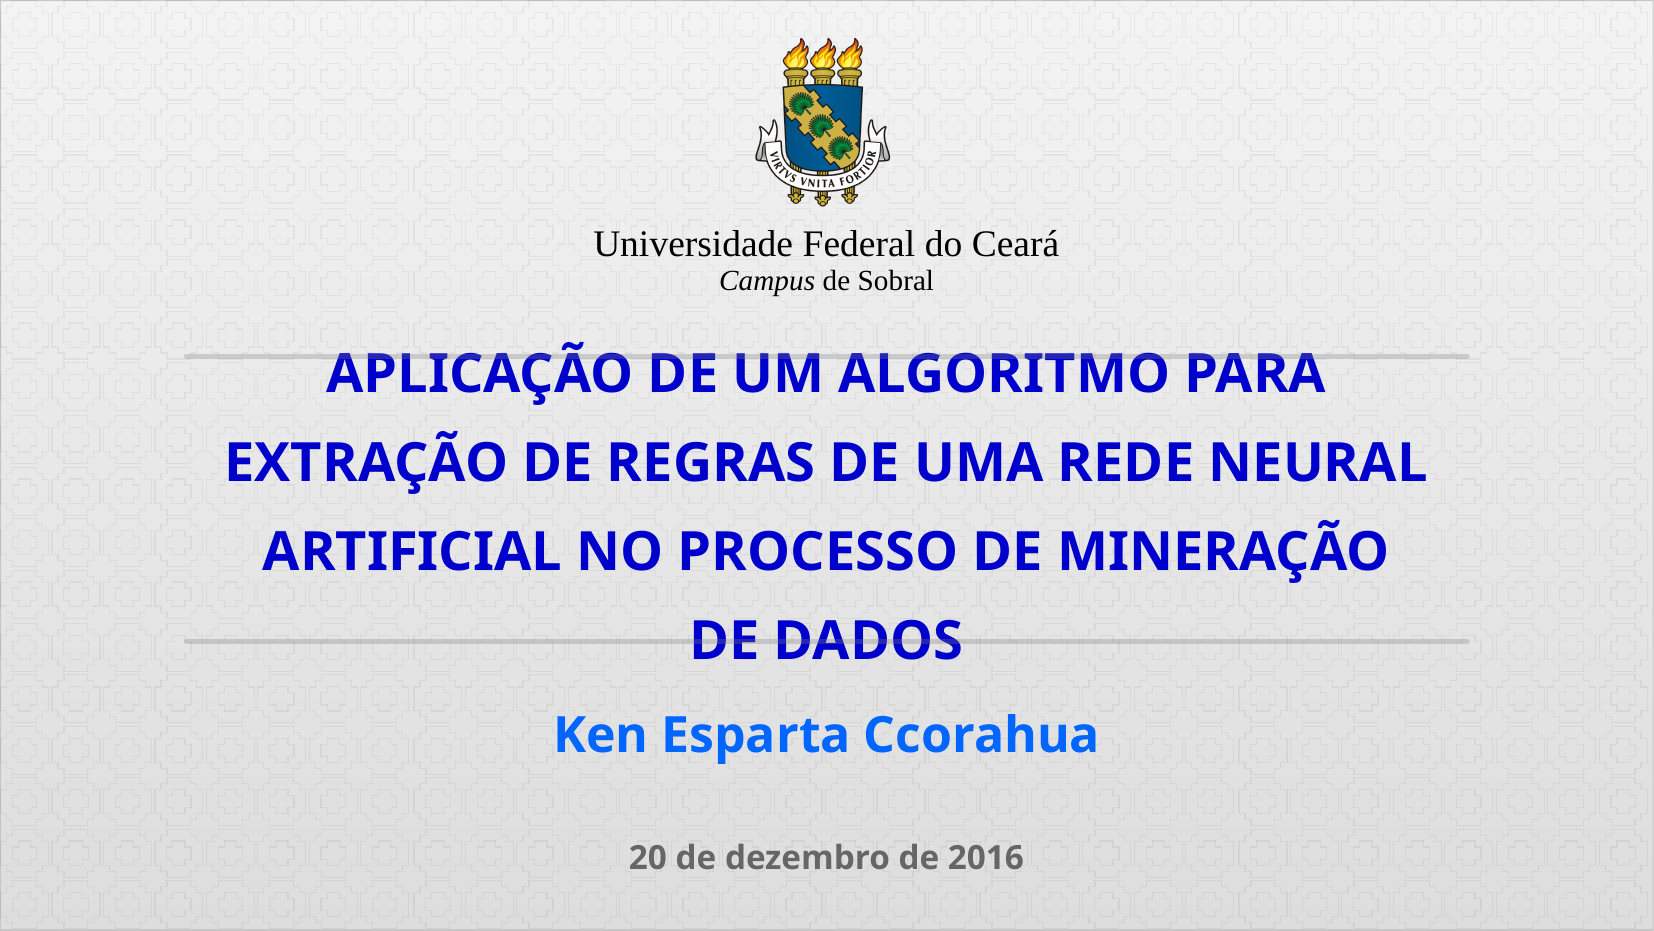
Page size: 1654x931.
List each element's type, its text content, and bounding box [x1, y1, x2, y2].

text_box Universidade Federal do Ceará Campus de Sobral [578, 212, 1075, 308]
picture [754, 38, 891, 212]
text_box 20 de dezembro de 2016 [608, 826, 1046, 886]
text_box Ken Esparta Ccorahua [533, 689, 1121, 778]
text_box APLICAÇÃO DE UM ALGORITMO PARA EXTRAÇÃO DE REGRAS DE UMA REDE NEURAL ARTIFICIAL NO PROCESSO DE MINERAÇÃO DE DADOS [208, 377, 1446, 618]
